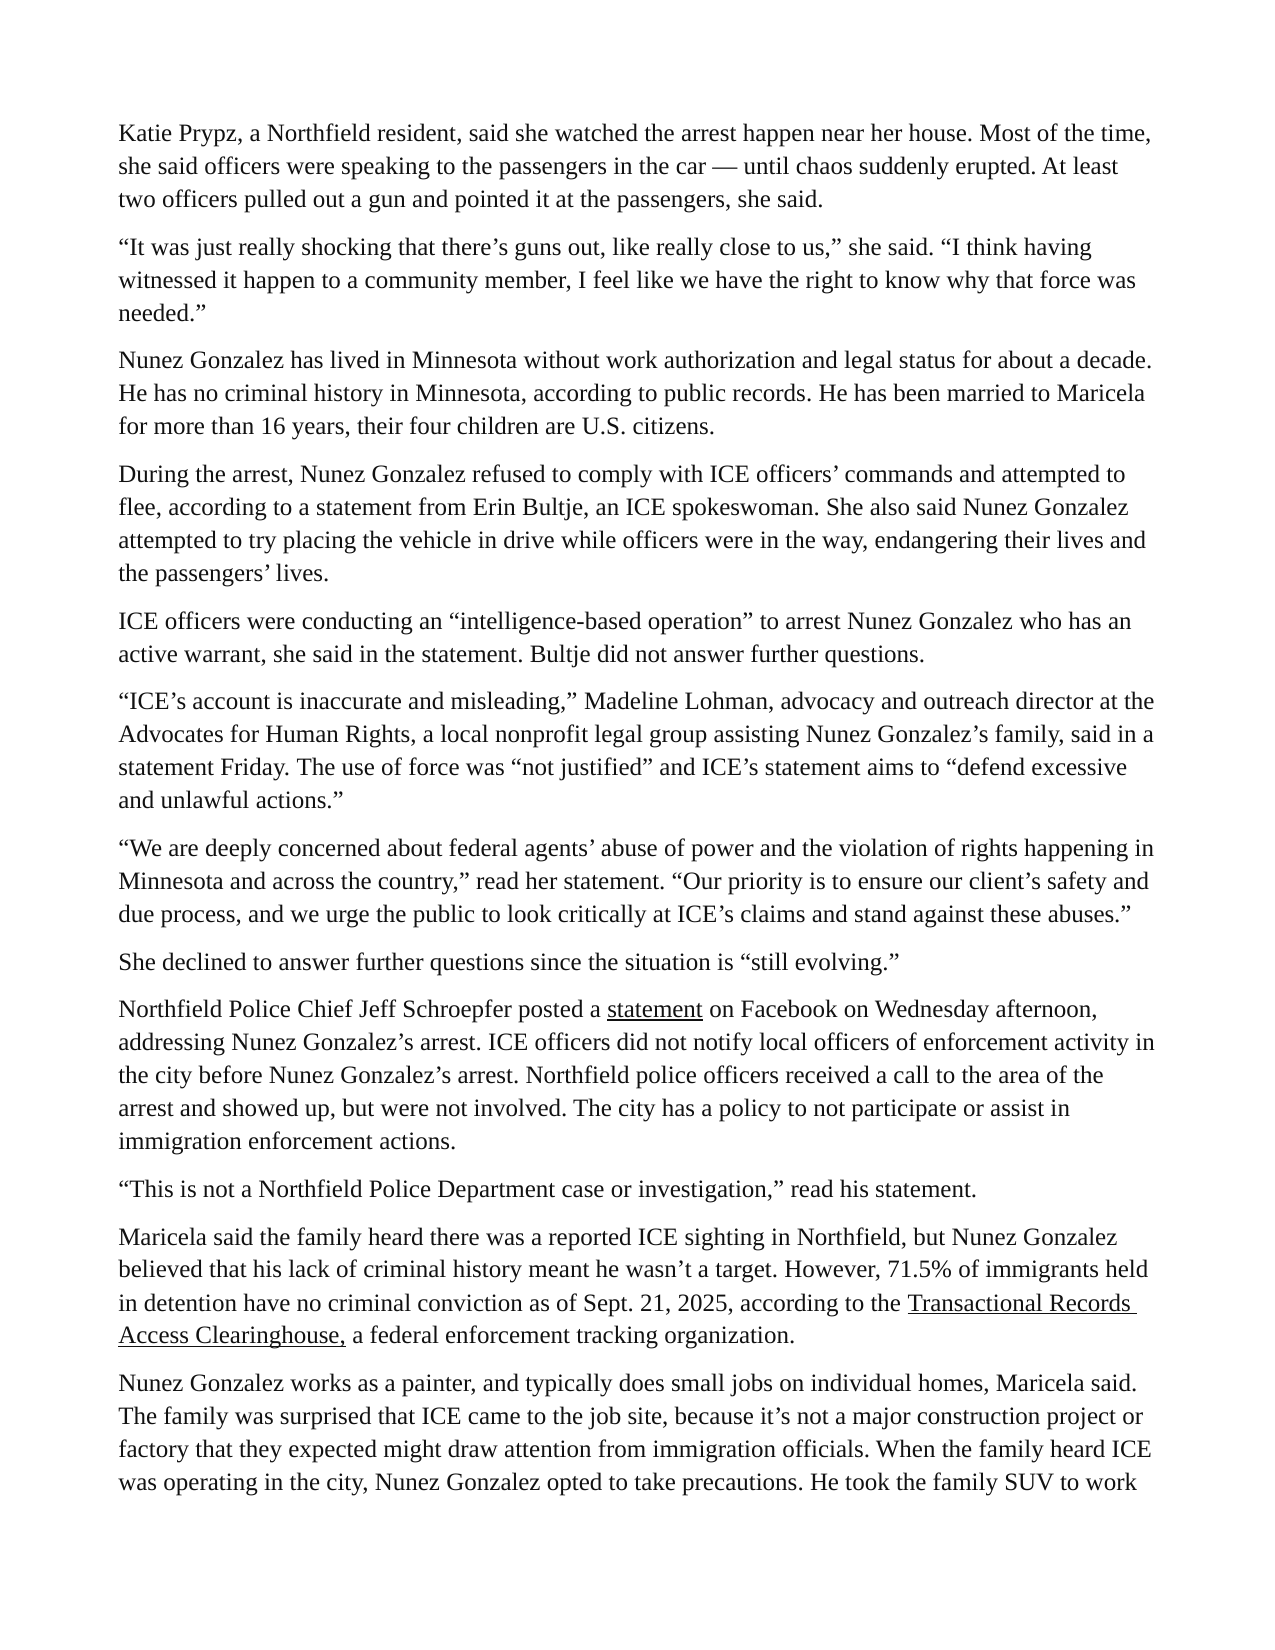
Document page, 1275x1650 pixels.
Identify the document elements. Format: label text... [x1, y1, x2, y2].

text Nunez Gonzalez works as a painter, and typically does small jobs on individual homes, Maricela said. The family was surprised that ICE came to the job site, because it’s not a major construction project or factory that they expected might draw attention from immigration officials. When the family heard ICE was operating in the city, Nunez Gonzalez opted to take precautions. He took the family SUV to work [118, 1368, 1157, 1496]
text ICE officers were conducting an “intelligence-based operation” to arrest Nunez Gonzalez who has an active warrant, she said in the statement. Bultje did not answer further questions. [118, 606, 1157, 667]
text “This is not a Northfield Police Department case or investigation,” read his statement. [118, 1174, 1157, 1203]
text “We are deeply concerned about federal agents’ abuse of power and the violation of rights happening in Minnesota and across the country,” read her statement. “Our priority is to ensure our client’s safety and due process, and we urge the public to look critically at ICE’s claims and stand against these abuses.” [118, 833, 1157, 928]
text During the arrest, Nunez Gonzalez refused to comply with ICE officers’ commands and attempted to flee, according to a statement from Erin Bultje, an ICE spokeswoman. She also said Nunez Gonzalez attempted to try placing the vehicle in drive while officers were in the way, endangering their lives and the passengers’ lives. [118, 459, 1157, 587]
text “ICE’s account is inaccurate and misleading,” Madeline Lohman, advocacy and outreach director at the Advocates for Human Rights, a local nonprofit legal group assisting Nunez Gonzalez’s family, said in a statement Friday. The use of force was “not justified” and ICE’s statement aims to “defend excessive and unlawful actions.” [118, 686, 1157, 814]
text Maricela said the family heard there was a reported ICE sighting in Northfield, but Nunez Gonzalez believed that his lack of criminal history meant he wasn’t a target. However, 71.5% of immigrants held in detention have no criminal conviction as of Sept. 21, 2025, according to the Transactional Records Access Clearinghouse, a federal enforcement tracking organization. [118, 1222, 1157, 1349]
text Northfield Police Chief Jeff Schroepfer posted a statement on Facebook on Wednesday afternoon, addressing Nunez Gonzalez’s arrest. ICE officers did not notify local officers of enforcement activity in the city before Nunez Gonzalez’s arrest. Northfield police officers received a call to the area of the arrest and showed up, but were not involved. The city has a policy to not participate or assist in immigration enforcement actions. [118, 994, 1157, 1155]
text Katie Prypz, a Northfield resident, said she watched the arrest happen near her house. Most of the time, she said officers were speaking to the passengers in the car — until chaos suddenly erupted. At least two officers pulled out a gun and pointed it at the passengers, she said. [118, 118, 1157, 213]
text “It was just really shocking that there’s guns out, like really close to us,” she said. “I think having witnessed it happen to a community member, I feel like we have the right to know why that force was needed.” [118, 232, 1157, 327]
text Nunez Gonzalez has lived in Minnesota without work authorization and legal status for about a decade. He has no criminal history in Minnesota, according to public records. He has been married to Maricela for more than 16 years, their four children are U.S. citizens. [118, 345, 1157, 440]
text She declined to answer further questions since the situation is “still evolving.” [118, 947, 1157, 975]
